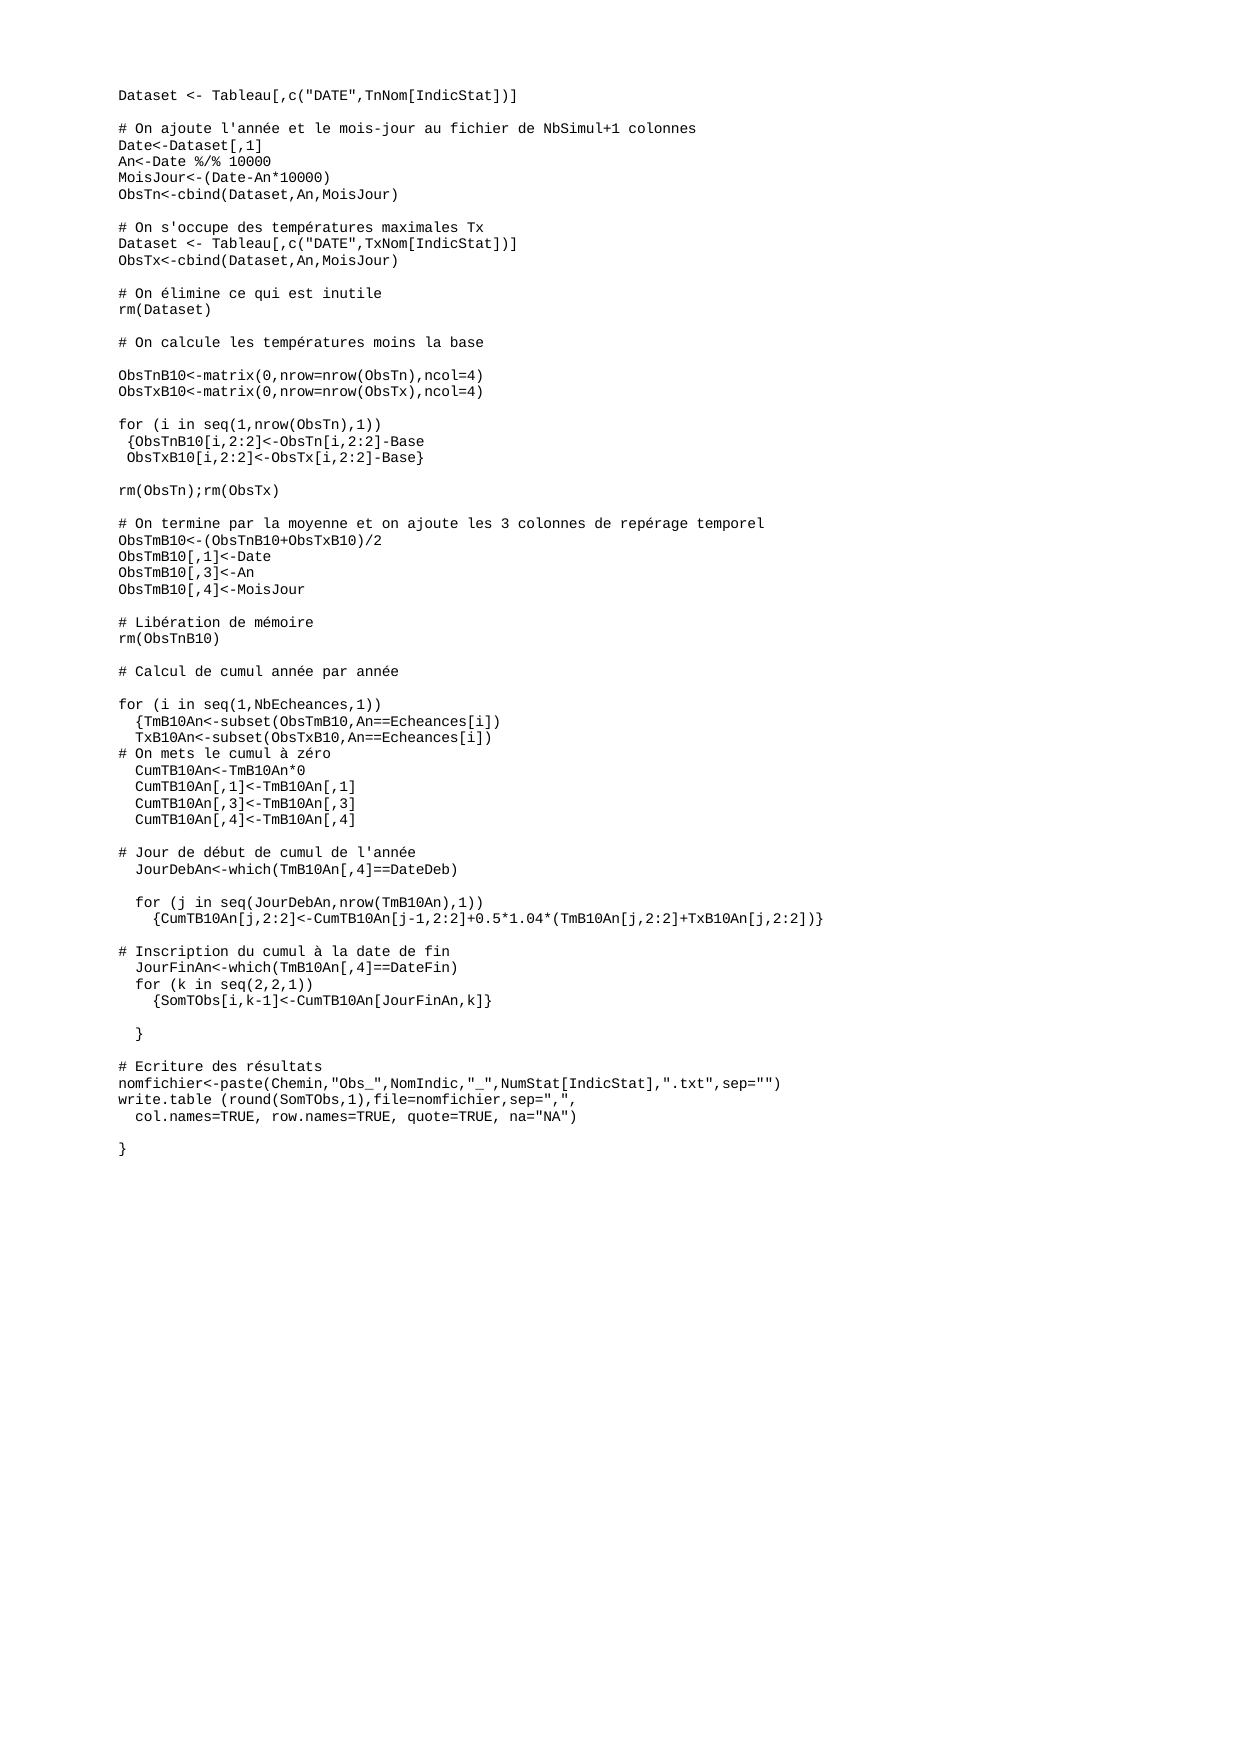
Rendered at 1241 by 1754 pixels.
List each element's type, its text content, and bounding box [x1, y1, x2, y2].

text # Inscription du cumul à la date de fin [118, 944, 1122, 961]
text for (i in seq(1,NbEcheances,1)) [118, 697, 1122, 714]
text # Libération de mémoire [118, 615, 1122, 632]
text } [118, 1142, 1122, 1158]
text ObsTmB10[,3]<-An [118, 566, 1122, 582]
text ObsTmB10<-(ObsTnB10+ObsTxB10)/2 [118, 533, 1122, 549]
text # Jour de début de cumul de l'année [118, 846, 1122, 862]
text ObsTmB10[,4]<-MoisJour [118, 582, 1122, 599]
text {CumTB10An[j,2:2]<-CumTB10An[j-1,2:2]+0.5*1.04*(TmB10An[j,2:2]+TxB10An[j,2:2])} [118, 911, 1122, 928]
text for (j in seq(JourDebAn,nrow(TmB10An),1)) [118, 895, 1122, 911]
text CumTB10An[,1]<-TmB10An[,1] [118, 780, 1122, 796]
text {TmB10An<-subset(ObsTmB10,An==Echeances[i]) [118, 714, 1122, 730]
text ObsTmB10[,1]<-Date [118, 549, 1122, 566]
text ObsTxB10[i,2:2]<-ObsTx[i,2:2]-Base} [118, 451, 1122, 467]
text Date<-Dataset[,1] [118, 138, 1122, 154]
text # On mets le cumul à zéro [118, 747, 1122, 763]
text for (k in seq(2,2,1)) [118, 977, 1122, 994]
text CumTB10An<-TmB10An*0 [118, 763, 1122, 780]
text ObsTx<-cbind(Dataset,An,MoisJour) [118, 253, 1122, 269]
text {ObsTnB10[i,2:2]<-ObsTn[i,2:2]-Base [118, 434, 1122, 451]
text # On élimine ce qui est inutile [118, 286, 1122, 302]
text nomfichier<-paste(Chemin,"Obs_",NomIndic,"_",NumStat[IndicStat],".txt",sep="") [118, 1076, 1122, 1092]
text # On s'occupe des températures maximales Tx [118, 220, 1122, 237]
text An<-Date %/% 10000 [118, 154, 1122, 171]
text write.table (round(SomTObs,1),file=nomfichier,sep=",", [118, 1092, 1122, 1109]
text ObsTn<-cbind(Dataset,An,MoisJour) [118, 187, 1122, 204]
text ObsTxB10<-matrix(0,nrow=nrow(ObsTx),ncol=4) [118, 385, 1122, 401]
text Dataset <- Tableau[,c("DATE",TnNom[IndicStat])] [118, 88, 1122, 105]
text CumTB10An[,3]<-TmB10An[,3] [118, 796, 1122, 813]
text Dataset <- Tableau[,c("DATE",TxNom[IndicStat])] [118, 237, 1122, 253]
text MoisJour<-(Date-An*10000) [118, 171, 1122, 187]
text CumTB10An[,4]<-TmB10An[,4] [118, 813, 1122, 829]
text # On ajoute l'année et le mois-jour au fichier de NbSimul+1 colonnes [118, 121, 1122, 138]
text for (i in seq(1,nrow(ObsTn),1)) [118, 418, 1122, 434]
text {SomTObs[i,k-1]<-CumTB10An[JourFinAn,k]} [118, 994, 1122, 1010]
text # On calcule les températures moins la base [118, 335, 1122, 352]
text JourFinAn<-which(TmB10An[,4]==DateFin) [118, 961, 1122, 977]
text # Calcul de cumul année par année [118, 664, 1122, 681]
text JourDebAn<-which(TmB10An[,4]==DateDeb) [118, 862, 1122, 878]
text rm(ObsTn);rm(ObsTx) [118, 483, 1122, 500]
text ObsTnB10<-matrix(0,nrow=nrow(ObsTn),ncol=4) [118, 368, 1122, 385]
text TxB10An<-subset(ObsTxB10,An==Echeances[i]) [118, 730, 1122, 747]
text col.names=TRUE, row.names=TRUE, quote=TRUE, na="NA") [118, 1109, 1122, 1125]
text rm(ObsTnB10) [118, 632, 1122, 648]
text # Ecriture des résultats [118, 1059, 1122, 1076]
text # On termine par la moyenne et on ajoute les 3 colonnes de repérage temporel [118, 516, 1122, 533]
text } [118, 1027, 1122, 1043]
text rm(Dataset) [118, 302, 1122, 319]
